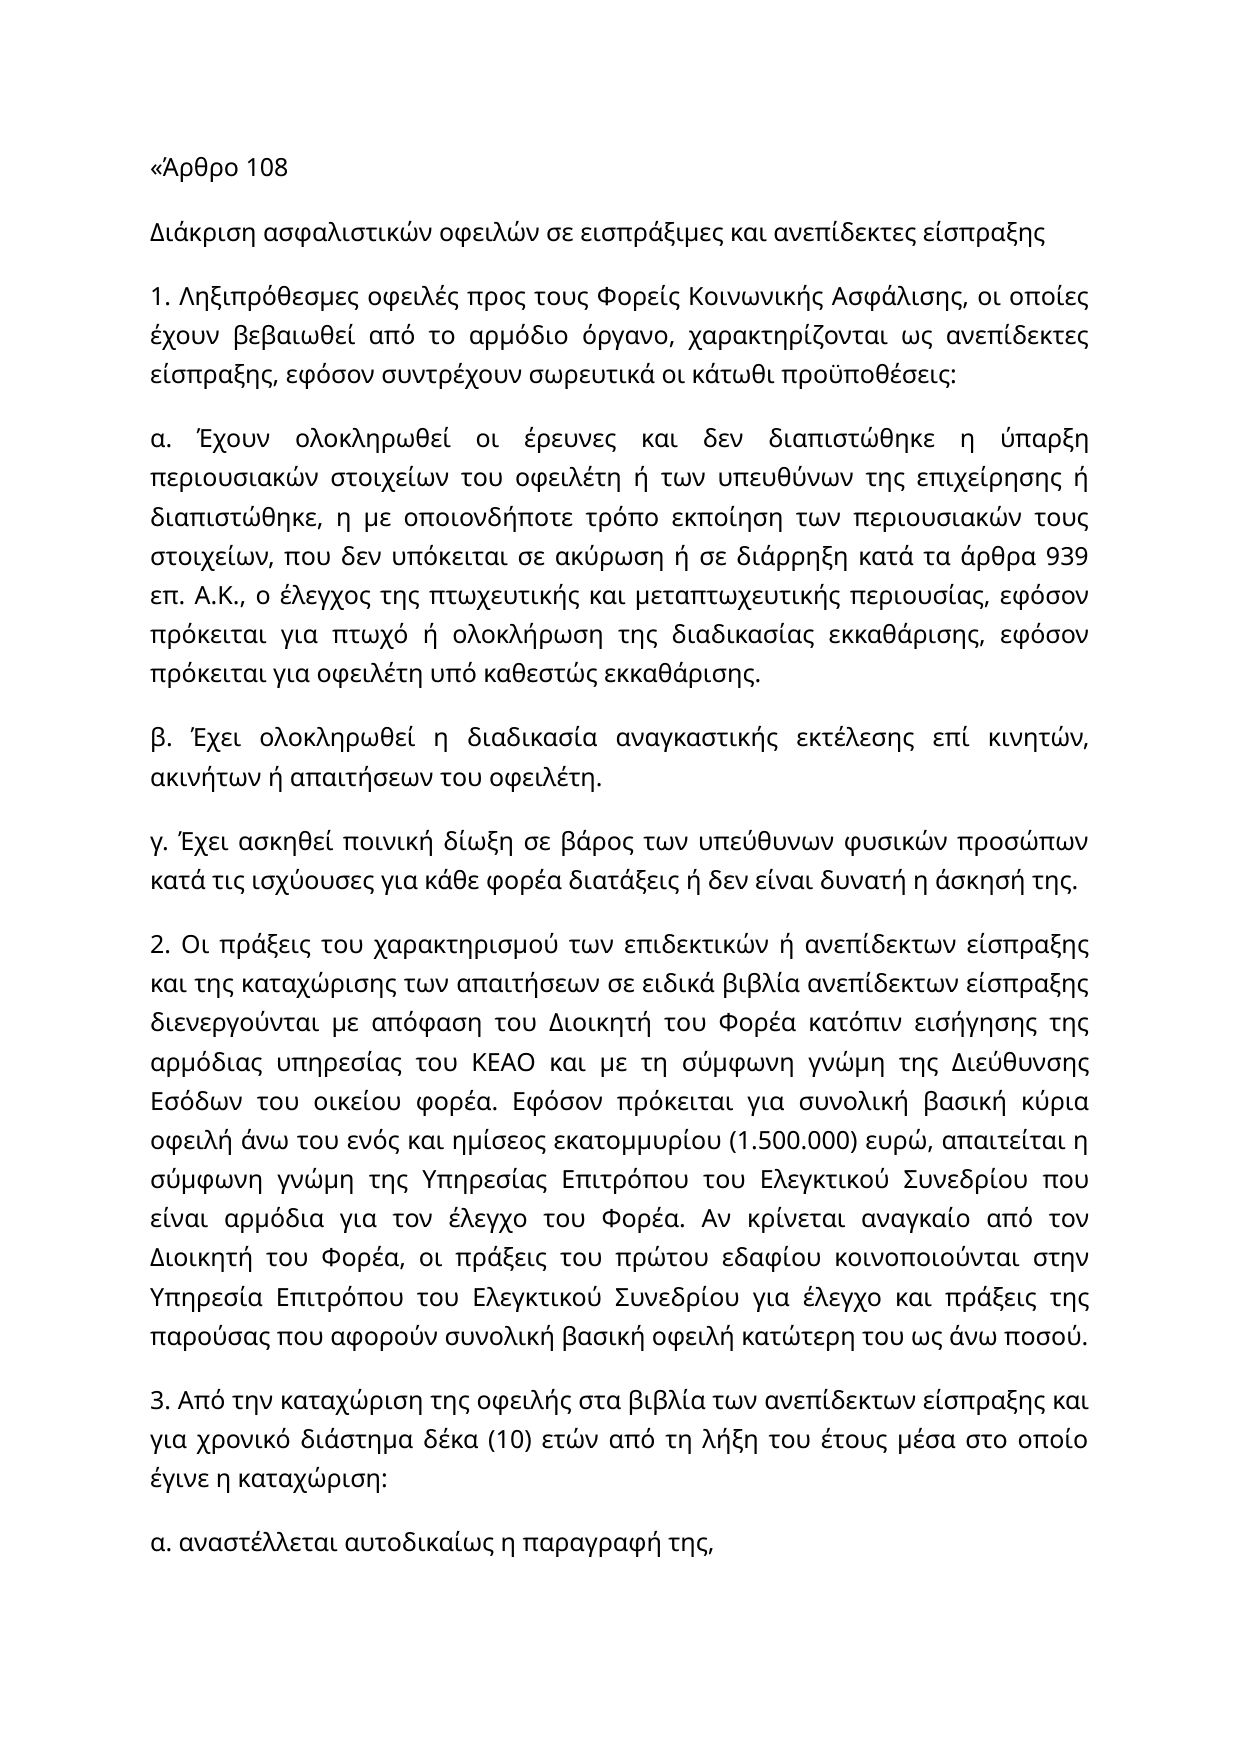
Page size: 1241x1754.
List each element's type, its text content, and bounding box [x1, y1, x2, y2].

text α. Έχουν ολοκληρωθεί οι έρευνες και δεν διαπιστώθηκε η ύπαρξη περιουσιακών στοιχείων του οφειλέτη ή των υπευθύνων της επιχείρησης ή διαπιστώθηκε, η με οποιονδήποτε τρόπο εκποίηση των περιουσιακών τους στοιχείων, που δεν υπόκειται σε ακύρωση ή σε διάρρηξη κατά τα άρθρα 939 επ. Α.Κ., ο έλεγχος της πτωχευτικής και μεταπτωχευτικής περιουσίας, εφόσον πρόκειται για πτωχό ή ολοκλήρωση της διαδικασίας εκκαθάρισης, εφόσον πρόκειται για οφειλέτη υπό καθεστώς εκκαθάρισης. [150, 421, 1090, 690]
text Διάκριση ασφαλιστικών οφειλών σε εισπράξιμες και ανεπίδεκτες είσπραξης [150, 214, 1090, 248]
text γ. Έχει ασκηθεί ποινική δίωξη σε βάρος των υπεύθυνων φυσικών προσώπων κατά τις ισχύουσες για κάθε φορέα διατάξεις ή δεν είναι δυνατή η άσκησή της. [150, 823, 1090, 897]
text β. Έχει ολοκληρωθεί η διαδικασία αναγκαστικής εκτέλεσης επί κινητών, ακινήτων ή απαιτήσεων του οφειλέτη. [150, 720, 1090, 793]
text 2. Οι πράξεις του χαρακτηρισμού των επιδεκτικών ή ανεπίδεκτων είσπραξης και της καταχώρισης των απαιτήσεων σε ειδικά βιβλία ανεπίδεκτων είσπραξης διενεργούνται με απόφαση του Διοικητή του Φορέα κατόπιν εισήγησης της αρμόδιας υπηρεσίας του ΚΕΑΟ και με τη σύμφωνη γνώμη της Διεύθυνσης Εσόδων του οικείου φορέα. Εφόσον πρόκειται για συνολική βασική κύρια οφειλή άνω του ενός και ημίσεος εκατομμυρίου (1.500.000) ευρώ, απαιτείται η σύμφωνη γνώμη της Υπηρεσίας Επιτρόπου του Ελεγκτικού Συνεδρίου που είναι αρμόδια για τον έλεγχο του Φορέα. Αν κρίνεται αναγκαίο από τον Διοικητή του Φορέα, οι πράξεις του πρώτου εδαφίου κοινοποιούνται στην Υπηρεσία Επιτρόπου του Ελεγκτικού Συνεδρίου για έλεγχο και πράξεις της παρούσας που αφορούν συνολική βασική οφειλή κατώτερη του ως άνω ποσού. [150, 927, 1090, 1352]
text 1. Ληξιπρόθεσμες οφειλές προς τους Φορείς Κοινωνικής Ασφάλισης, οι οποίες έχουν βεβαιωθεί από το αρμόδιο όργανο, χαρακτηρίζονται ως ανεπίδεκτες είσπραξης, εφόσον συντρέχουν σωρευτικά οι κάτωθι προϋποθέσεις: [150, 278, 1090, 391]
text 3. Από την καταχώριση της οφειλής στα βιβλία των ανεπίδεκτων είσπραξης και για χρονικό διάστημα δέκα (10) ετών από τη λήξη του έτους μέσα στο οποίο έγινε η καταχώριση: [150, 1382, 1090, 1495]
text «Άρθρο 108 [150, 150, 1090, 184]
text α. αναστέλλεται αυτοδικαίως η παραγραφή της, [150, 1525, 1090, 1559]
